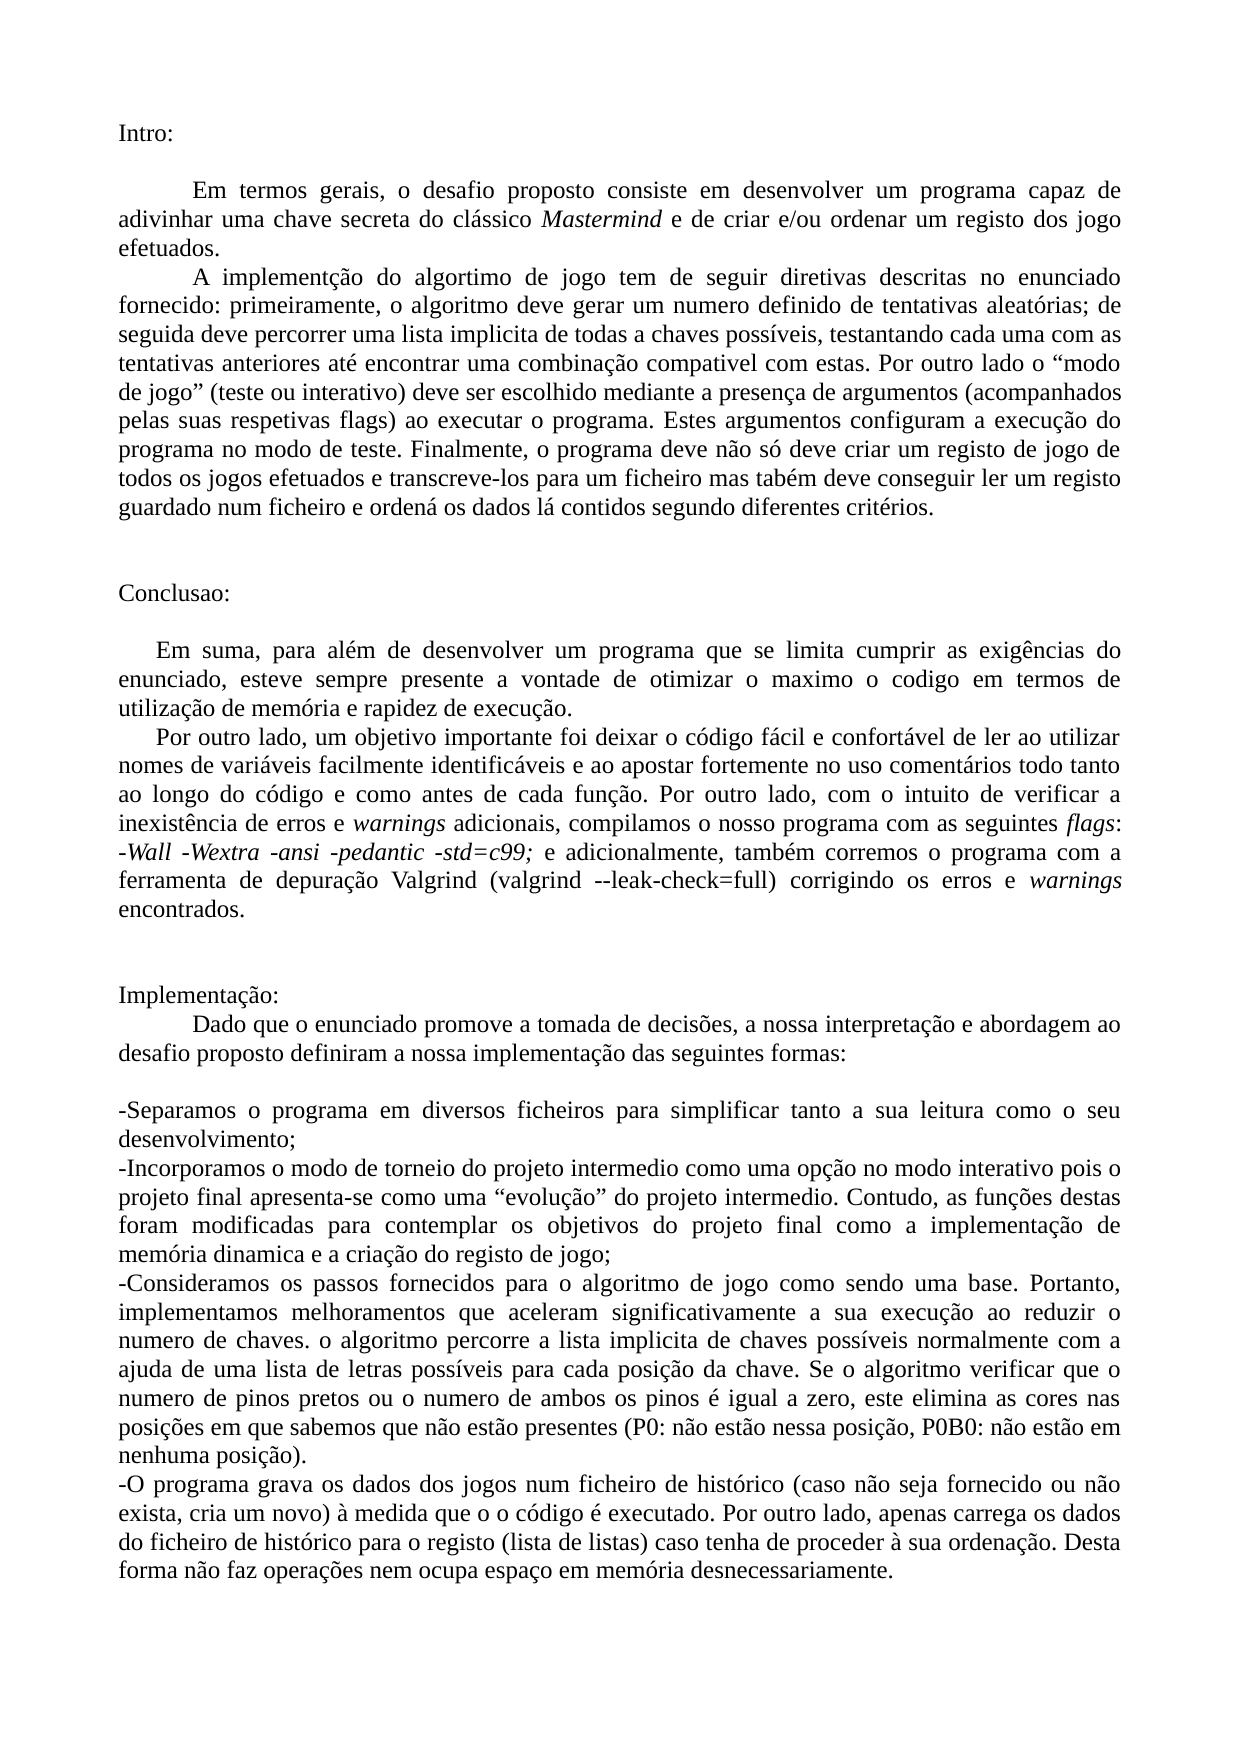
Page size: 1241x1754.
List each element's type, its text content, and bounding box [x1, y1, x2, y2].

text Implementação: [118, 981, 1122, 1009]
text -Incorporamos o modo de torneio do projeto intermedio como uma opção no modo interativo pois o projeto final apresenta-se como uma “evolução” do projeto intermedio. Contudo, as funções destas foram modificadas para contemplar os objetivos do projeto final como a implementação de memória dinamica e a criação do registo de jogo; [118, 1153, 1122, 1268]
text -Separamos o programa em diversos ficheiros para simplificar tanto a sua leitura como o seu desenvolvimento; [118, 1096, 1122, 1153]
text Em termos gerais, o desafio proposto consiste em desenvolver um programa capaz de adivinhar uma chave secreta do clássico Mastermind e de criar e/ou ordenar um registo dos jogo efetuados. [118, 176, 1122, 262]
text Intro: [118, 118, 1122, 147]
text Por outro lado, um objetivo importante foi deixar o código fácil e confortável de ler ao utilizar nomes de variáveis facilmente identificáveis e ao apostar fortemente no uso comentários todo tanto ao longo do código e como antes de cada função. Por outro lado, com o intuito de verificar a inexistência de erros e warnings adicionais, compilamos o nosso programa com as seguintes flags: -Wall -Wextra -ansi -pedantic -std=c99; e adicionalmente, também corremos o programa com a ferramenta de depuração Valgrind (valgrind --leak-check=full) corrigindo os erros e warnings encontrados. [118, 722, 1122, 923]
text -Consideramos os passos fornecidos para o algoritmo de jogo como sendo uma base. Portanto, implementamos melhoramentos que aceleram significativamente a sua execução ao reduzir o numero de chaves. o algoritmo percorre a lista implicita de chaves possíveis normalmente com a ajuda de uma lista de letras possíveis para cada posição da chave. Se o algoritmo verificar que o numero de pinos pretos ou o numero de ambos os pinos é igual a zero, este elimina as cores nas posições em que sabemos que não estão presentes (P0: não estão nessa posição, P0B0: não estão em nenhuma posição). [118, 1268, 1122, 1469]
text Conclusao: [118, 578, 1122, 607]
text Em suma, para além de desenvolver um programa que se limita cumprir as exigências do enunciado, esteve sempre presente a vontade de otimizar o maximo o codigo em termos de utilização de memória e rapidez de execução. [118, 636, 1122, 722]
text Dado que o enunciado promove a tomada de decisões, a nossa interpretação e abordagem ao desafio proposto definiram a nossa implementação das seguintes formas: [118, 1009, 1122, 1067]
text -O programa grava os dados dos jogos num ficheiro de histórico (caso não seja fornecido ou não exista, cria um novo) à medida que o o código é executado. Por outro lado, apenas carrega os dados do ficheiro de histórico para o registo (lista de listas) caso tenha de proceder à sua ordenação. Desta forma não faz operações nem ocupa espaço em memória desnecessariamente. [118, 1469, 1122, 1584]
text A implementção do algortimo de jogo tem de seguir diretivas descritas no enunciado fornecido: primeiramente, o algoritmo deve gerar um numero definido de tentativas aleatórias; de seguida deve percorrer uma lista implicita de todas a chaves possíveis, testantando cada uma com as tentativas anteriores até encontrar uma combinação compativel com estas. Por outro lado o “modo de jogo” (teste ou interativo) deve ser escolhido mediante a presença de argumentos (acompanhados pelas suas respetivas flags) ao executar o programa. Estes argumentos configuram a execução do programa no modo de teste. Finalmente, o programa deve não só deve criar um registo de jogo de todos os jogos efetuados e transcreve-los para um ficheiro mas tabém deve conseguir ler um registo guardado num ficheiro e ordená os dados lá contidos segundo diferentes critérios. [118, 262, 1122, 521]
